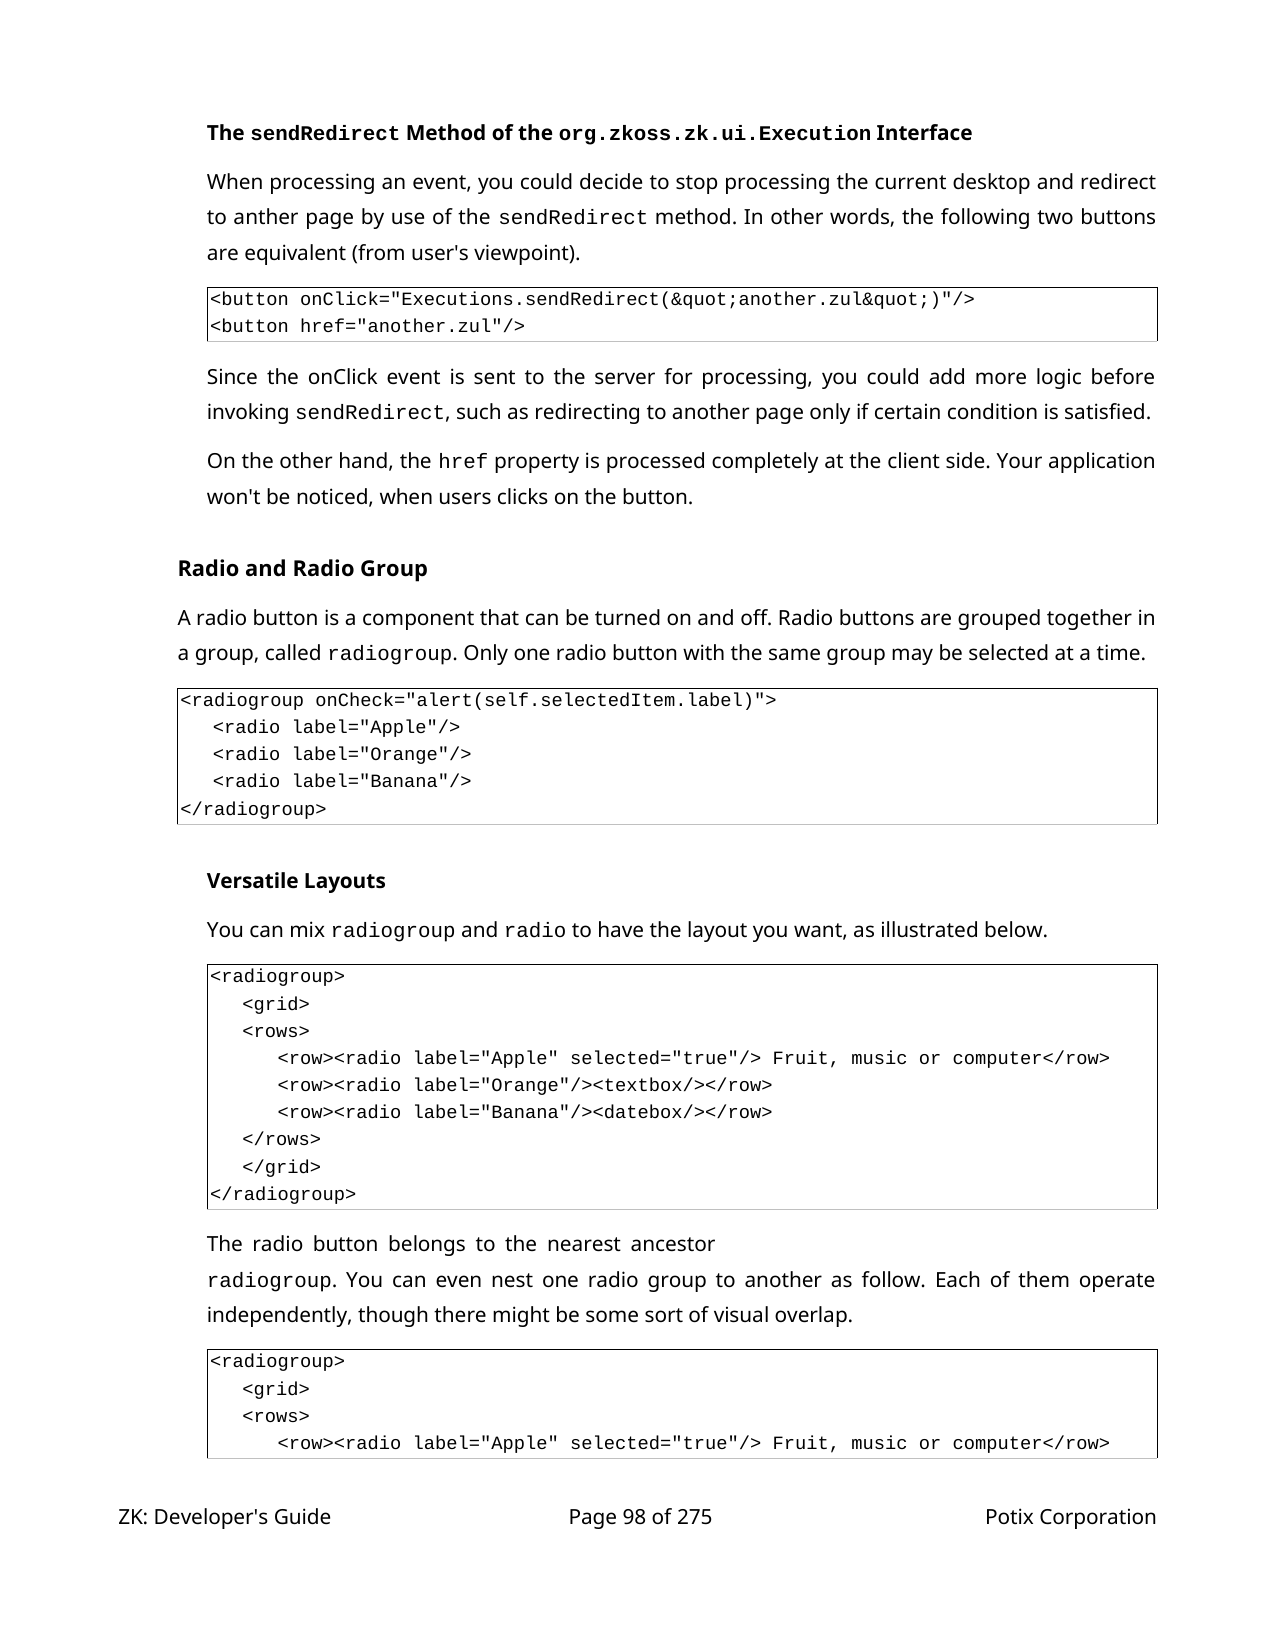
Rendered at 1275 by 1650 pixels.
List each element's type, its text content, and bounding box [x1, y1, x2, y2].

text <row><radio label="Orange"/><textbox/></row> [208, 1073, 1157, 1097]
text <radiogroup> [208, 1350, 1157, 1373]
text <rows> [208, 1018, 1157, 1043]
text <radio label="Banana"/> [178, 769, 1157, 793]
text When processing an event, you could decide to stop processing the current desktop and redirect to anther page by use of the sendRedirect method. In other words, the following two buttons are equivalent (from user's viewpoint). [207, 167, 1157, 266]
text The radio button belongs to the nearest ancestor radiogroup. You can even nest one radio group to another as follow. Each of them operate independently, though there might be some sort of visual overlap. [207, 1229, 1157, 1328]
text <radio label="Orange"/> [178, 742, 1157, 766]
text <radiogroup onCheck="alert(self.selectedItem.label)"> [178, 689, 1157, 712]
text </rows> [208, 1127, 1157, 1152]
text <button onClick="Executions.sendRedirect(&quot;another.zul&quot;)"/> [208, 288, 1157, 311]
text On the other hand, the href property is processed completely at the client side. Your application won't be noticed, when users clicks on the button. [207, 446, 1157, 510]
text </radiogroup> [178, 796, 1157, 824]
text <row><radio label="Apple" selected="true"/> Fruit, music or computer</row> [208, 1046, 1157, 1070]
text </radiogroup> [208, 1182, 1157, 1209]
text <radiogroup> [208, 965, 1157, 988]
text <row><radio label="Banana"/><datebox/></row> [208, 1100, 1157, 1124]
subtitle Radio and Radio Group [177, 553, 1157, 583]
text <rows> [208, 1403, 1157, 1428]
text <grid> [208, 1376, 1157, 1401]
text Since the onClick event is sent to the server for processing, you could add more logic before invoking sendRedirect, such as redirecting to another page only if certain condition is satisfied. [207, 362, 1157, 426]
text <grid> [208, 991, 1157, 1016]
text </grid> [208, 1154, 1157, 1179]
text <radio label="Apple"/> [178, 715, 1157, 739]
text A radio button is a component that can be turned on and off. Radio buttons are grouped together in a group, called radiogroup. Only one radio button with the same group may be selected at a time. [177, 603, 1157, 667]
text <row><radio label="Apple" selected="true"/> Fruit, music or computer</row> [208, 1431, 1157, 1458]
text You can mix radiogroup and radio to have the layout you want, as illustrated below. [207, 915, 1157, 943]
text <button href="another.zul"/> [208, 314, 1157, 341]
subtitle The sendRedirect Method of the org.zkoss.zk.ui.Execution Interface [207, 118, 1157, 147]
subtitle Versatile Layouts [207, 866, 1157, 894]
